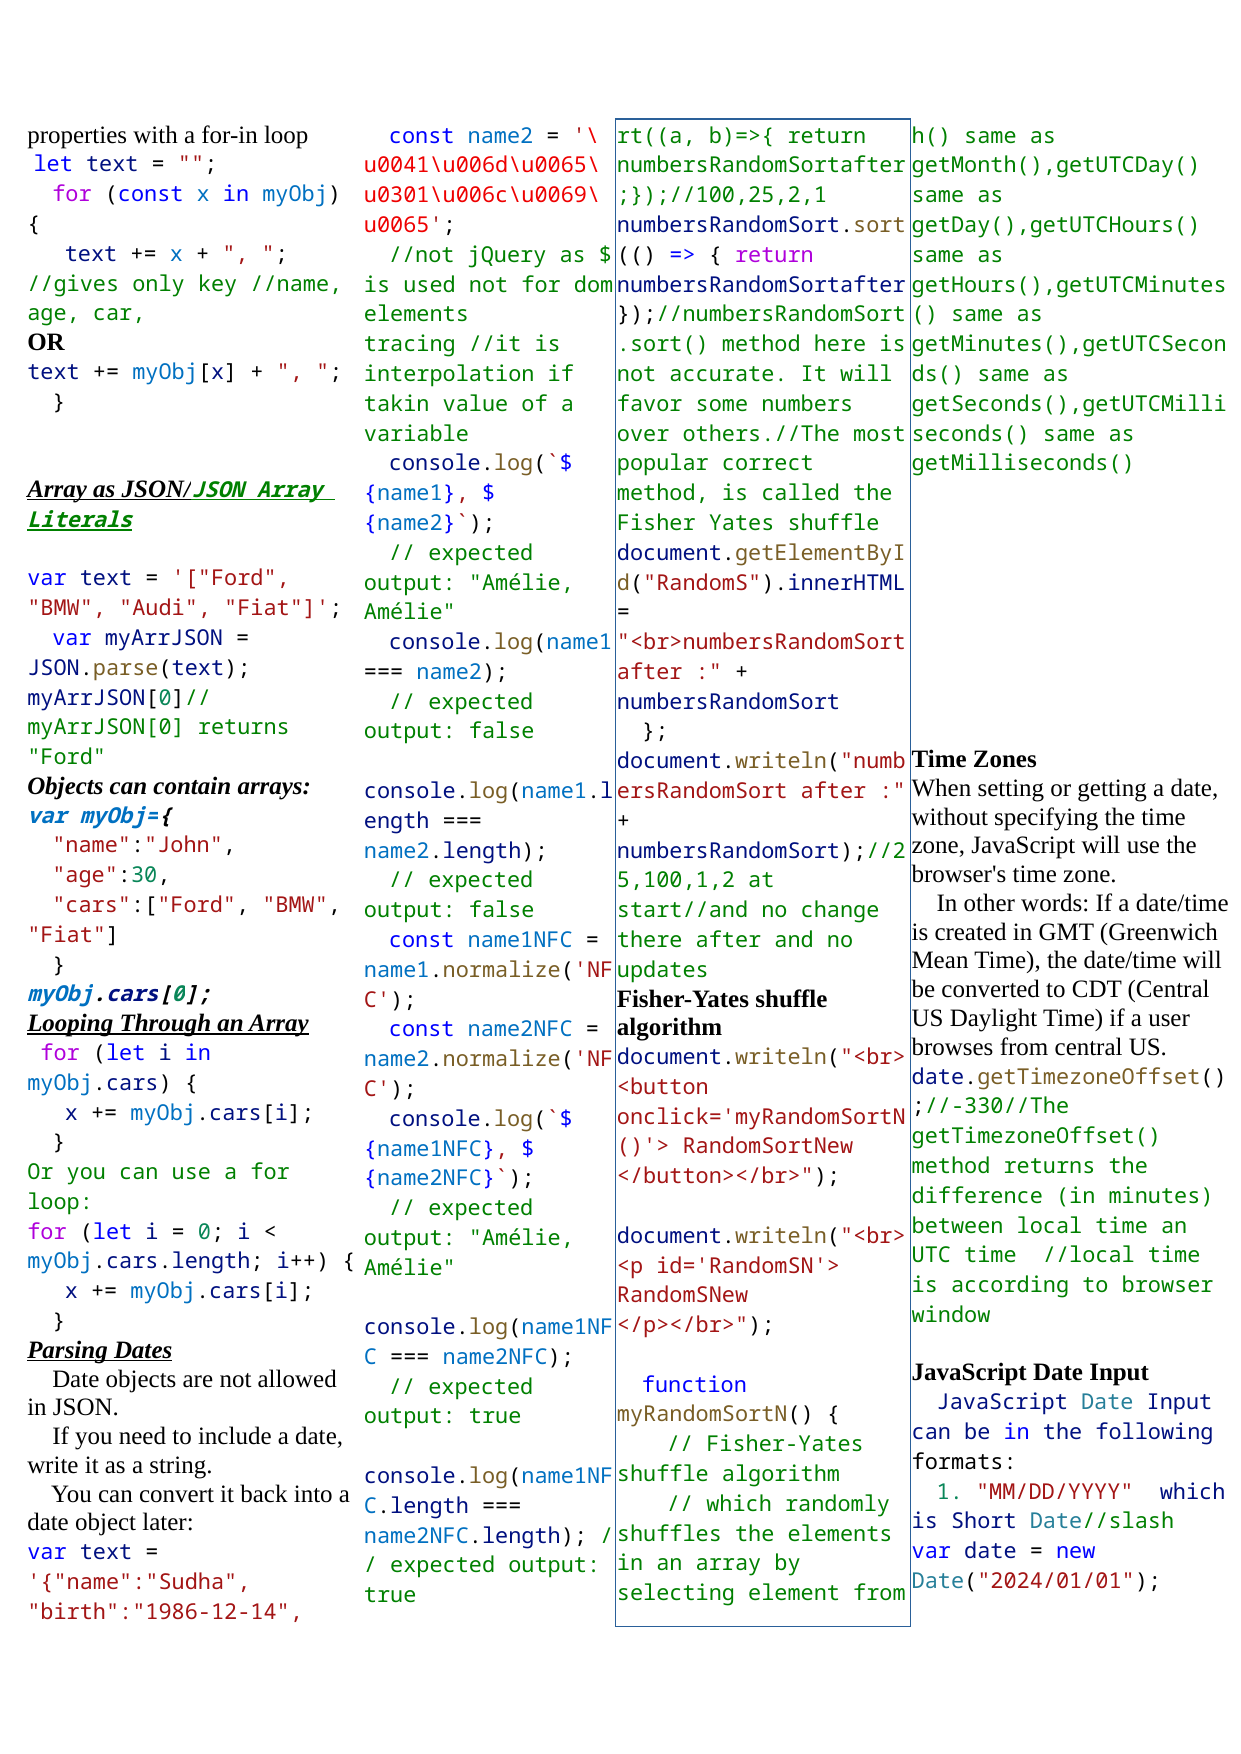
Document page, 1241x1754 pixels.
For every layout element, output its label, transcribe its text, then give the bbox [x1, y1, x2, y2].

table_header rt((a, b)=>{ return numbersRandomSortafter;});//100,25,2,1 numbersRandomSort.sort(() => { return numbersRandomSortafter });//numbersRandomSort.sort() method here is not accurate. It will favor some numbers over others.//The most popular correct method, is called the Fisher Yates shuffle document.getElementById("RandomS").innerHTML = "<br>numbersRandomSort after :" + numbersRandomSort }; document.writeln("numbersRandomSort after :" + numbersRandomSort);//25,100,1,2 at start//and no change there after and no updates Fisher-Yates shuffle algorithm document.writeln("<br> <button onclick='myRandomSortN()'> RandomSortNew </button></br>"); document.writeln("<br> <p id='RandomSN'> RandomSNew </p></br>"); function myRandomSortN() { // Fisher-Yates shuffle algorithm // which randomly shuffles the elements in an array by selecting element from [616, 120, 910, 1626]
